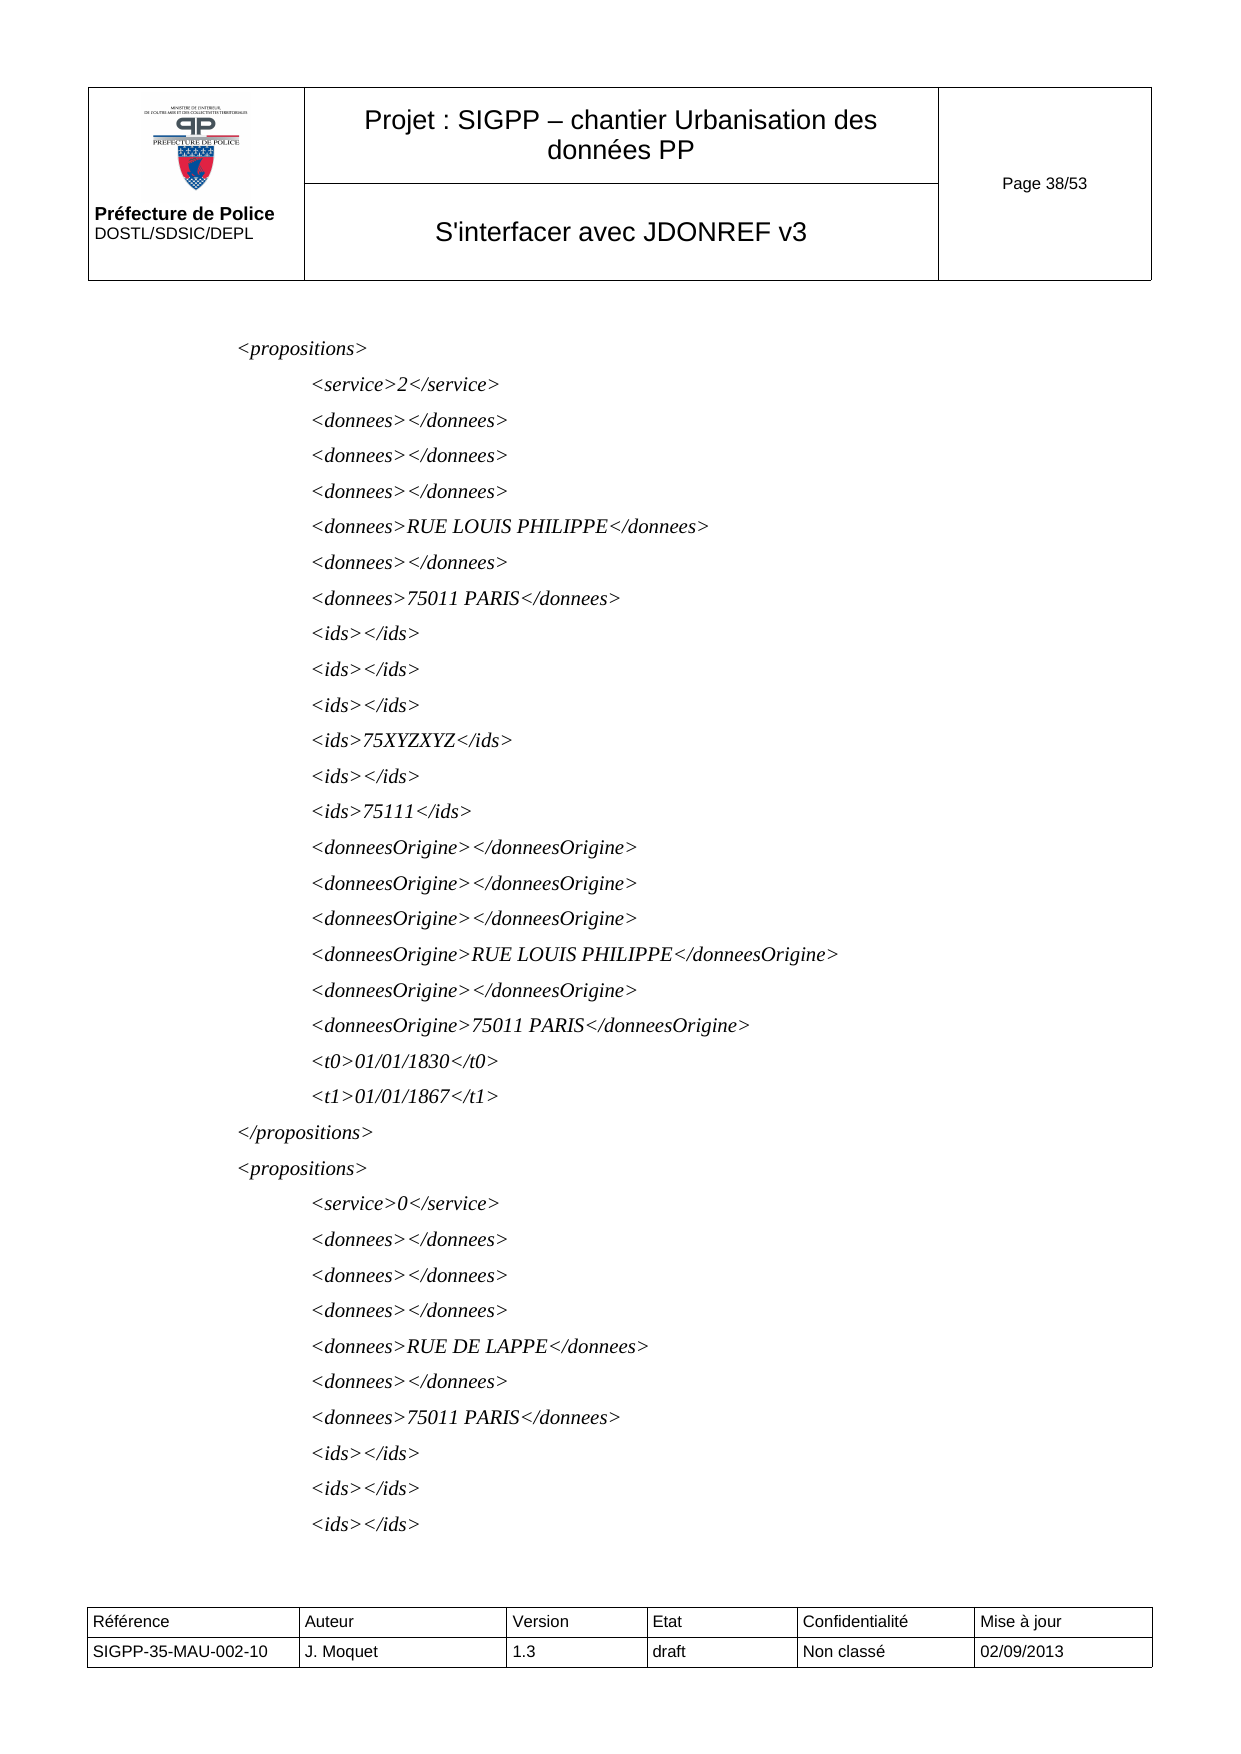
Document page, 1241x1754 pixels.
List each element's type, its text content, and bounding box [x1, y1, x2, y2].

text <donnees></donnees> [88, 408, 1152, 432]
text <donneesOrigine></donneesOrigine> [88, 836, 1152, 859]
text <t1>01/01/1867</t1> [88, 1085, 1152, 1108]
text <donnees></donnees> [88, 480, 1152, 503]
text <donnees>75011 PARIS</donnees> [88, 587, 1152, 610]
text <t0>01/01/1830</t0> [88, 1050, 1152, 1073]
text <ids></ids> [88, 658, 1152, 681]
text <ids></ids> [88, 622, 1152, 645]
text <ids></ids> [88, 1513, 1152, 1536]
text <donnees>75011 PARIS</donnees> [88, 1406, 1152, 1429]
text <donnees></donnees> [88, 444, 1152, 467]
picture [141, 92, 252, 203]
text <donneesOrigine>RUE LOUIS PHILIPPE</donneesOrigine> [88, 943, 1152, 966]
text <donneesOrigine></donneesOrigine> [88, 872, 1152, 895]
text <service>2</service> [88, 373, 1152, 396]
text <donnees></donnees> [88, 551, 1152, 574]
text <donnees></donnees> [88, 1263, 1152, 1287]
text <donnees></donnees> [88, 1228, 1152, 1251]
text <ids>75XYZXYZ</ids> [88, 729, 1152, 752]
text <ids>75111</ids> [88, 800, 1152, 823]
text <ids></ids> [88, 1442, 1152, 1465]
text <ids></ids> [88, 693, 1152, 717]
text <service>0</service> [88, 1192, 1152, 1215]
text <donneesOrigine>75011 PARIS</donneesOrigine> [88, 1014, 1152, 1037]
text <donnees>RUE LOUIS PHILIPPE</donnees> [88, 515, 1152, 538]
text <donneesOrigine></donneesOrigine> [88, 978, 1152, 1002]
text <ids></ids> [88, 1477, 1152, 1500]
text <donnees>RUE DE LAPPE</donnees> [88, 1335, 1152, 1358]
text </propositions> [88, 1121, 1152, 1144]
text <propositions> [88, 337, 1152, 360]
text <donneesOrigine></donneesOrigine> [88, 907, 1152, 930]
text <donnees></donnees> [88, 1299, 1152, 1322]
text <donnees></donnees> [88, 1370, 1152, 1393]
text <propositions> [88, 1157, 1152, 1180]
text <ids></ids> [88, 765, 1152, 788]
